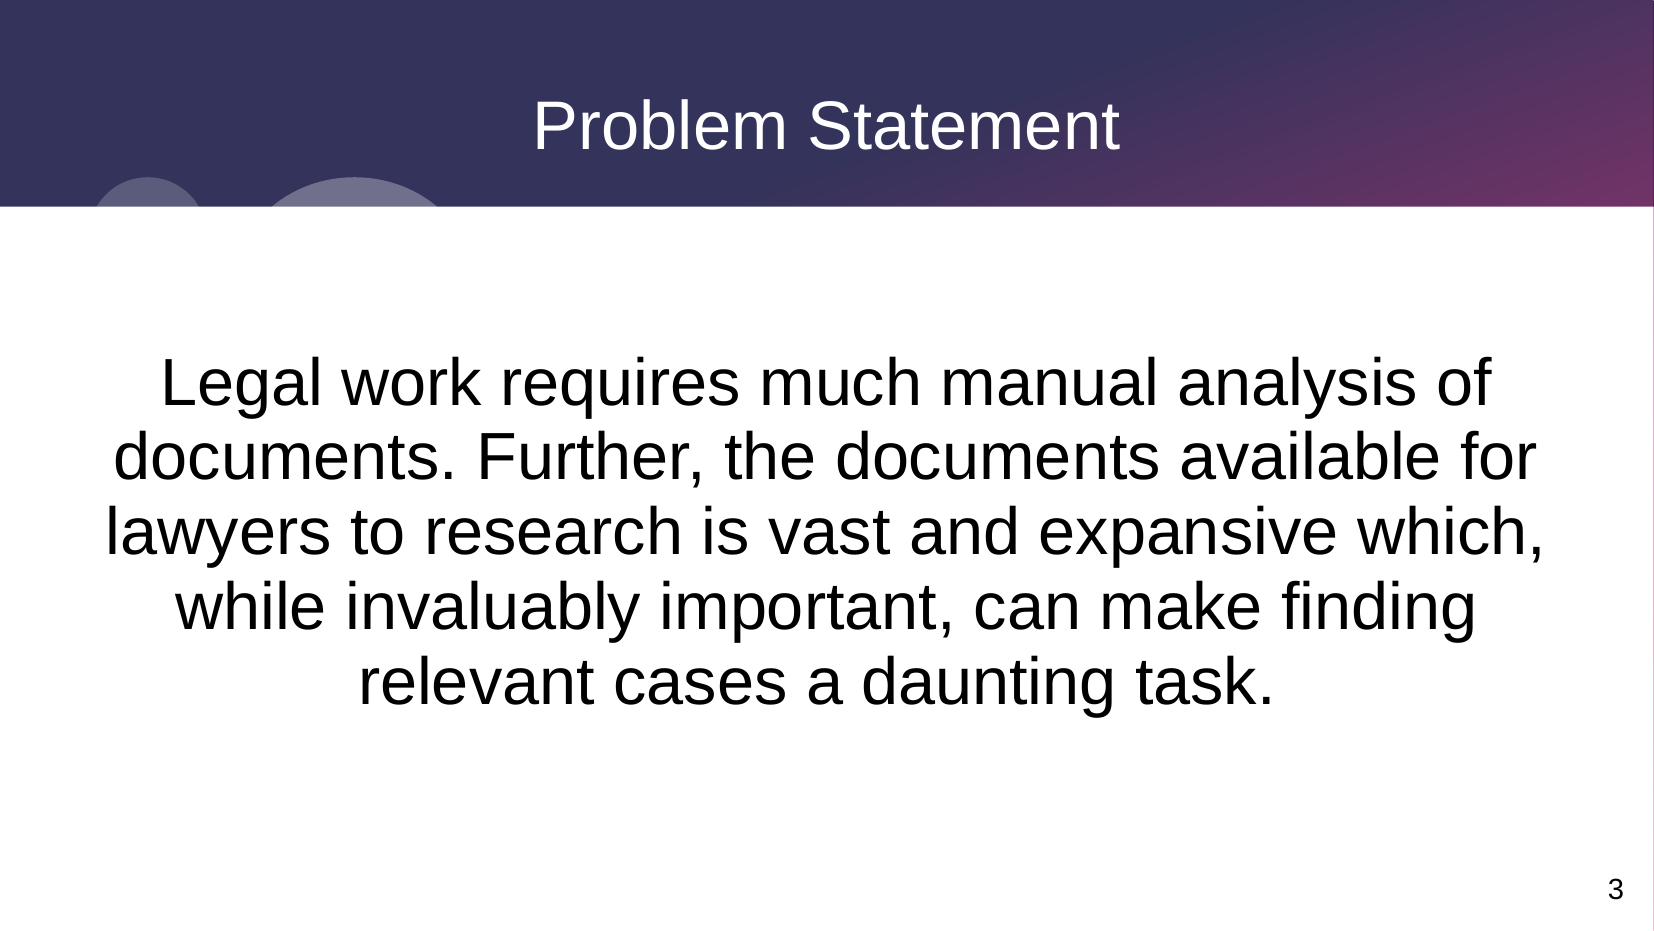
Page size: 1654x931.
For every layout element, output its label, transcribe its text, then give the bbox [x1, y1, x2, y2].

subtitle Legal work requires much manual analysis of documents. Further, the documents available for lawyers to research is vast and expansive which, while invaluably important, can make finding relevant cases a daunting task. [88, 236, 1565, 827]
title Problem Statement [88, 44, 1565, 207]
